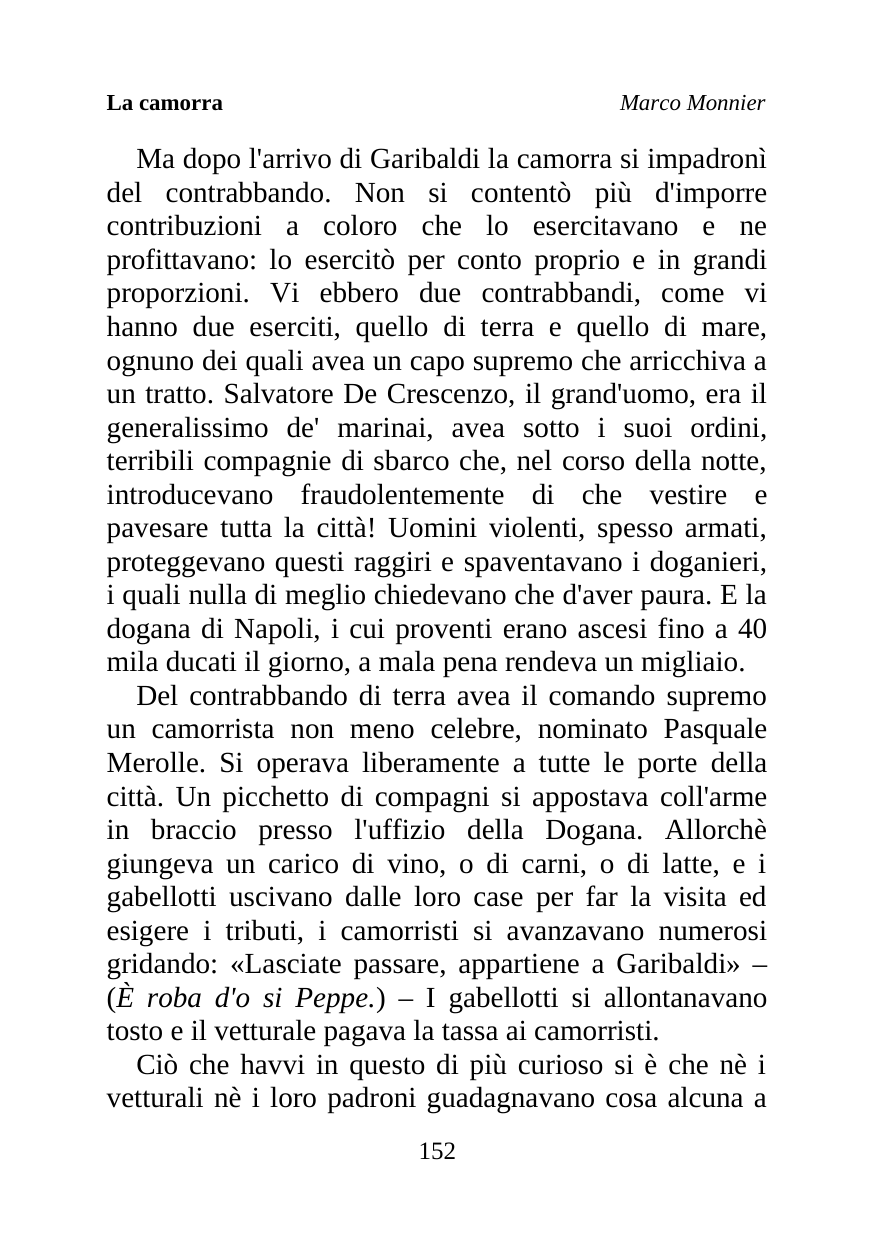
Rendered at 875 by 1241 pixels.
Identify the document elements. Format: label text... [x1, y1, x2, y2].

text Ciò che havvi in questo di più curioso si è che nè i vetturali nè i loro padroni guadagnavano cosa alcuna a [106, 1047, 768, 1114]
text Del contrabbando di terra avea il comando supremo un camorrista non meno celebre, nominato Pasquale Merolle. Si operava liberamente a tutte le porte della città. Un picchetto di compagni si appostava coll'arme in braccio presso l'uffizio della Dogana. Allorchè giungeva un carico di vino, o di carni, o di latte, e i gabellotti uscivano dalle loro case per far la visita ed esigere i tributi, i camorristi si avanzavano numerosi gridando: «Lasciate passare, appartiene a Garibaldi» – (È roba d'o si Peppe.) – I gabellotti si allontanavano tosto e il vetturale pagava la tassa ai camorristi. [106, 678, 768, 1047]
text Ma dopo l'arrivo di Garibaldi la camorra si impadronì del contrabbando. Non si contentò più d'imporre contribuzioni a coloro che lo esercitavano e ne profittavano: lo esercitò per conto proprio e in grandi proporzioni. Vi ebbero due contrabbandi, come vi hanno due eserciti, quello di terra e quello di mare, ognuno dei quali avea un capo supremo che arricchiva a un tratto. Salvatore De Crescenzo, il grand'uomo, era il generalissimo de' marinai, avea sotto i suoi ordini, terribili compagnie di sbarco che, nel corso della notte, introducevano fraudolentemente di che vestire e pavesare tutta la città! Uomini violenti, spesso armati, proteggevano questi raggiri e spaventavano i doganieri, i quali nulla di meglio chiedevano che d'aver paura. E la dogana di Napoli, i cui proventi erano ascesi fino a 40 mila ducati il giorno, a mala pena rendeva un migliaio. [106, 141, 768, 678]
